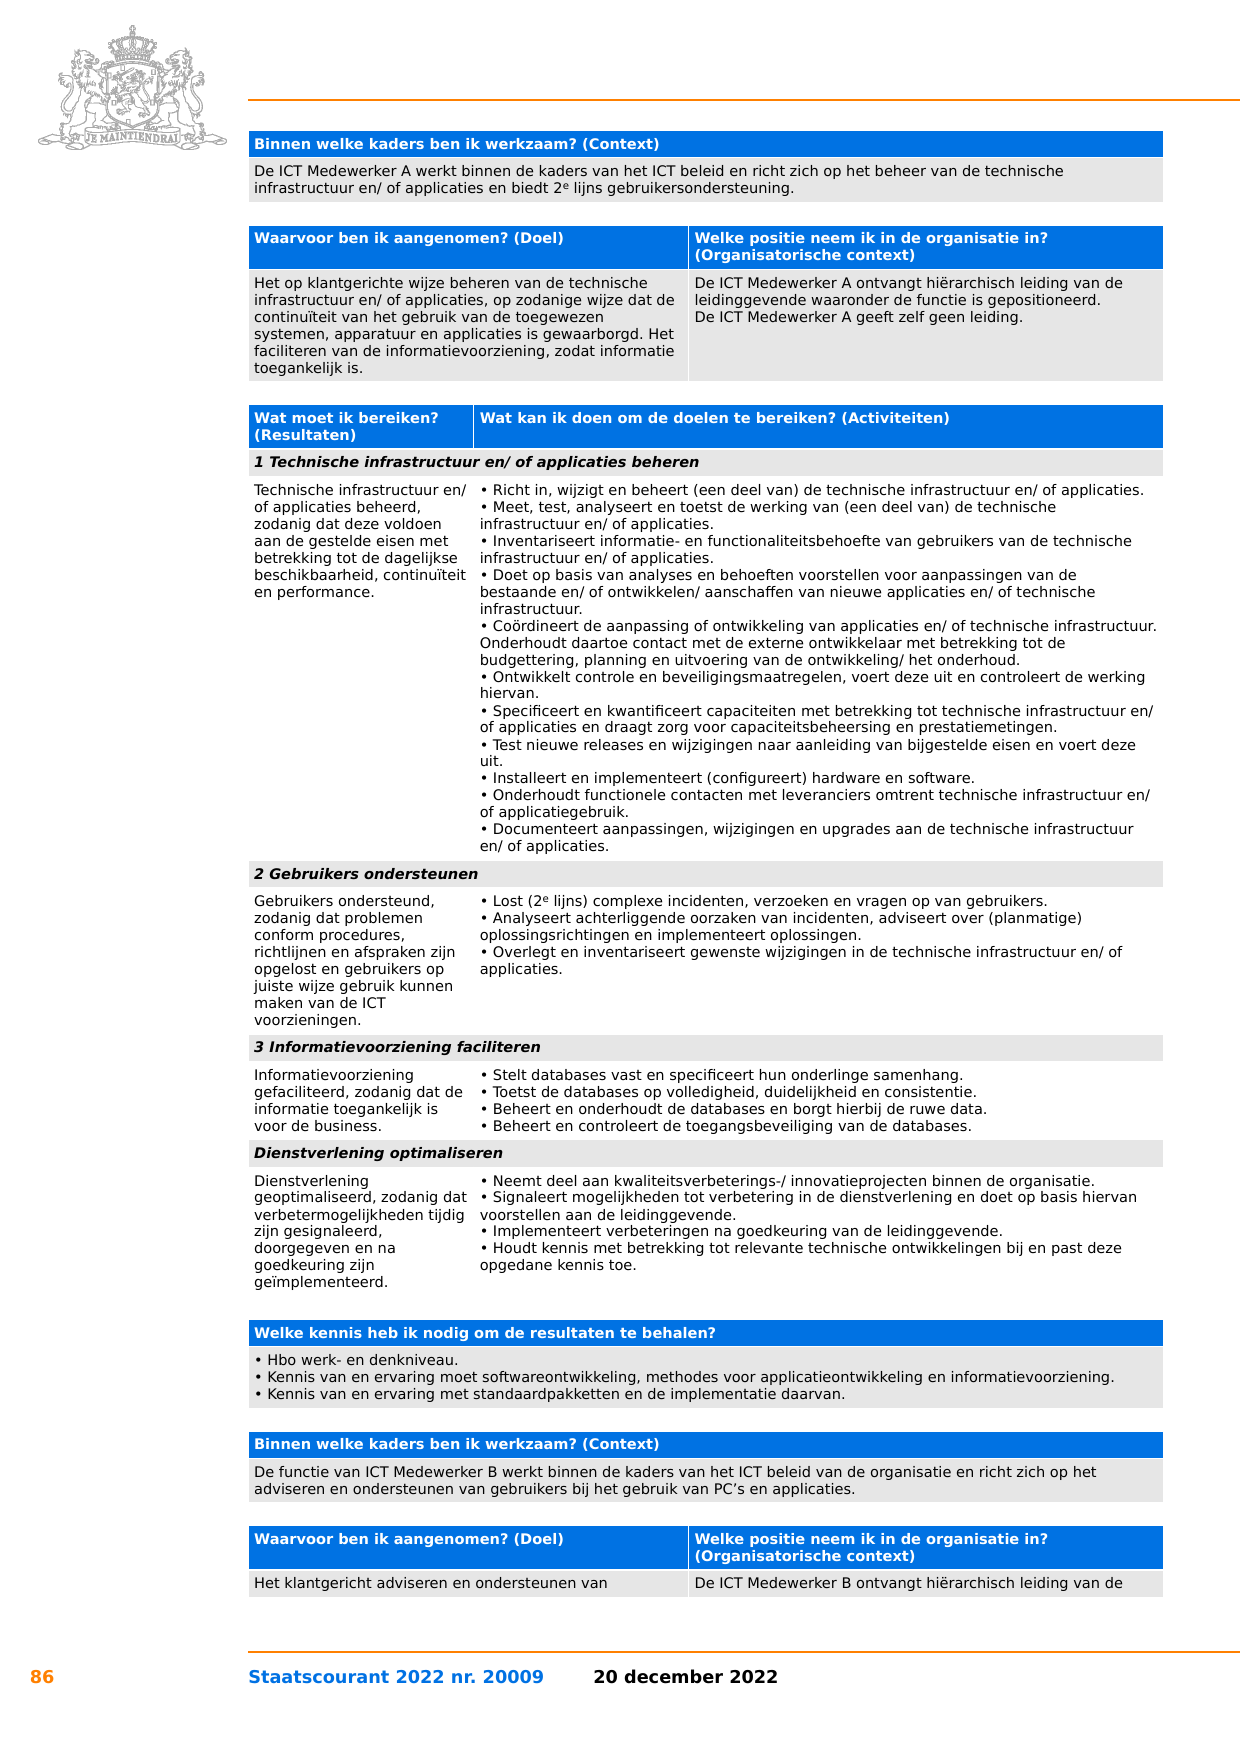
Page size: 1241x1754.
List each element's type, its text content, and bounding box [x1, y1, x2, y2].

table_cell Dienstverlening optimaliseren [249, 1140, 1163, 1167]
table_header Binnen welke kaders ben ik werkzaam? (Context) [249, 131, 1163, 157]
table_cell De functie van ICT Medewerker B werkt binnen de kaders van het ICT beleid van de organisatie en richt zich op het adviseren en ondersteunen van gebruikers bij het gebruik van PC’s en applicaties. [249, 1459, 1163, 1502]
table_header Waarvoor ben ik aangenomen? (Doel) [249, 1526, 688, 1569]
table_cell • Lost (2e lijns) complexe incidenten, verzoeken en vragen op van gebruikers. • Analyseert achterliggende oorzaken van incidenten, adviseert over (planmatige) oplossingsrichtingen en implementeert oplossingen. • Overlegt en inventariseert gewenste wijzigingen in de technische infrastructuur en/ of applicaties. [474, 888, 1163, 1033]
table_cell De ICT Medewerker B ontvangt hiërarchisch leiding van de [689, 1571, 1163, 1597]
table_header Binnen welke kaders ben ik werkzaam? (Context) [249, 1432, 1163, 1458]
table_cell Het op klantgerichte wijze beheren van de technische infrastructuur en/ of applicaties, op zodanige wijze dat de continuïteit van het gebruik van de toegewezen systemen, apparatuur en applicaties is gewaarborgd. Het faciliteren van de informatievoorziening, zodat informatie toegankelijk is. [249, 270, 688, 381]
table_cell De ICT Medewerker A ontvangt hiërarchisch leiding van de leidinggevende waaronder de functie is gepositioneerd. De ICT Medewerker A geeft zelf geen leiding. [689, 270, 1163, 381]
table_header Welke kennis heb ik nodig om de resultaten te behalen? [249, 1320, 1163, 1346]
table_cell Gebruikers ondersteund, zodanig dat problemen conform procedures, richtlijnen en afspraken zijn opgelost en gebruikers op juiste wijze gebruik kunnen maken van de ICT voorzieningen. [249, 888, 473, 1033]
table_cell 3 Informatievoorziening faciliteren [249, 1035, 1163, 1061]
table_cell • Hbo werk- en denkniveau. • Kennis van en ervaring moet softwareontwikkeling, methodes voor applicatieontwikkeling en informatievoorziening. • Kennis van en ervaring met standaardpakketten en de implementatie daarvan. [249, 1347, 1163, 1408]
picture [38, 25, 227, 150]
table_cell Informatievoorziening gefaciliteerd, zodanig dat de informatie toegankelijk is voor de business. [249, 1062, 473, 1139]
table_header Wat moet ik bereiken? (Resultaten) [249, 405, 473, 448]
table_header Welke positie neem ik in de organisatie in? (Organisatorische context) [689, 1526, 1163, 1569]
table_cell • Stelt databases vast en specificeert hun onderlinge samenhang. • Toetst de databases op volledigheid, duidelijkheid en consistentie. • Beheert en onderhoudt de databases en borgt hierbij de ruwe data. • Beheert en controleert de toegangsbeveiliging van de databases. [474, 1062, 1163, 1139]
table_header Welke positie neem ik in de organisatie in? (Organisatorische context) [689, 226, 1163, 269]
table_cell Technische infrastructuur en/ of applicaties beheerd, zodanig dat deze voldoen aan de gestelde eisen met betrekking tot de dagelijkse beschikbaarheid, continuïteit en performance. [249, 477, 473, 860]
table_cell • Richt in, wijzigt en beheert (een deel van) de technische infrastructuur en/ of applicaties. • Meet, test, analyseert en toetst de werking van (een deel van) de technische infrastructuur en/ of applicaties. • Inventariseert informatie- en functionaliteitsbehoefte van gebruikers van de technische infrastructuur en/ of applicaties. • Doet op basis van analyses en behoeften voorstellen voor aanpassingen van de bestaande en/ of ontwikkelen/ aanschaffen van nieuwe applicaties en/ of technische infrastructuur. • Coördineert de aanpassing of ontwikkeling van applicaties en/ of technische infrastructuur. Onderhoudt daartoe contact met de externe ontwikkelaar met betrekking tot de budgettering, planning en uitvoering van de ontwikkeling/ het onderhoud. • Ontwikkelt controle en beveiligingsmaatregelen, voert deze uit en controleert de werking hiervan. • Specificeert en kwantificeert capaciteiten met betrekking tot technische infrastructuur en/ of applicaties en draagt zorg voor capaciteitsbeheersing en prestatiemetingen. • Test nieuwe releases en wijzigingen naar aanleiding van bijgestelde eisen en voert deze uit. • Installeert en implementeert (configureert) hardware en software. • Onderhoudt functionele contacten met leveranciers omtrent technische infrastructuur en/ of applicatiegebruik. • Documenteert aanpassingen, wijzigingen en upgrades aan de technische infrastructuur en/ of applicaties. [474, 477, 1163, 860]
table_header Wat kan ik doen om de doelen te bereiken? (Activiteiten) [474, 405, 1163, 448]
table_header Waarvoor ben ik aangenomen? (Doel) [249, 226, 688, 269]
table_cell 2 Gebruikers ondersteunen [249, 861, 1163, 887]
table_cell • Neemt deel aan kwaliteitsverbeterings-/ innovatieprojecten binnen de organisatie. • Signaleert mogelijkheden tot verbetering in de dienstverlening en doet op basis hiervan voorstellen aan de leidinggevende. • Implementeert verbeteringen na goedkeuring van de leidinggevende. • Houdt kennis met betrekking tot relevante technische ontwikkelingen bij en past deze opgedane kennis toe. [474, 1168, 1163, 1296]
table_cell Het klantgericht adviseren en ondersteunen van [249, 1571, 688, 1597]
table_cell Dienstverlening geoptimaliseerd, zodanig dat verbetermogelijkheden tijdig zijn gesignaleerd, doorgegeven en na goedkeuring zijn geïmplementeerd. [249, 1168, 473, 1296]
table_cell 1 Technische infrastructuur en/ of applicaties beheren [249, 450, 1163, 476]
table_cell De ICT Medewerker A werkt binnen de kaders van het ICT beleid en richt zich op het beheer van de technische infrastructuur en/ of applicaties en biedt 2e lijns gebruikersondersteuning. [249, 158, 1163, 202]
